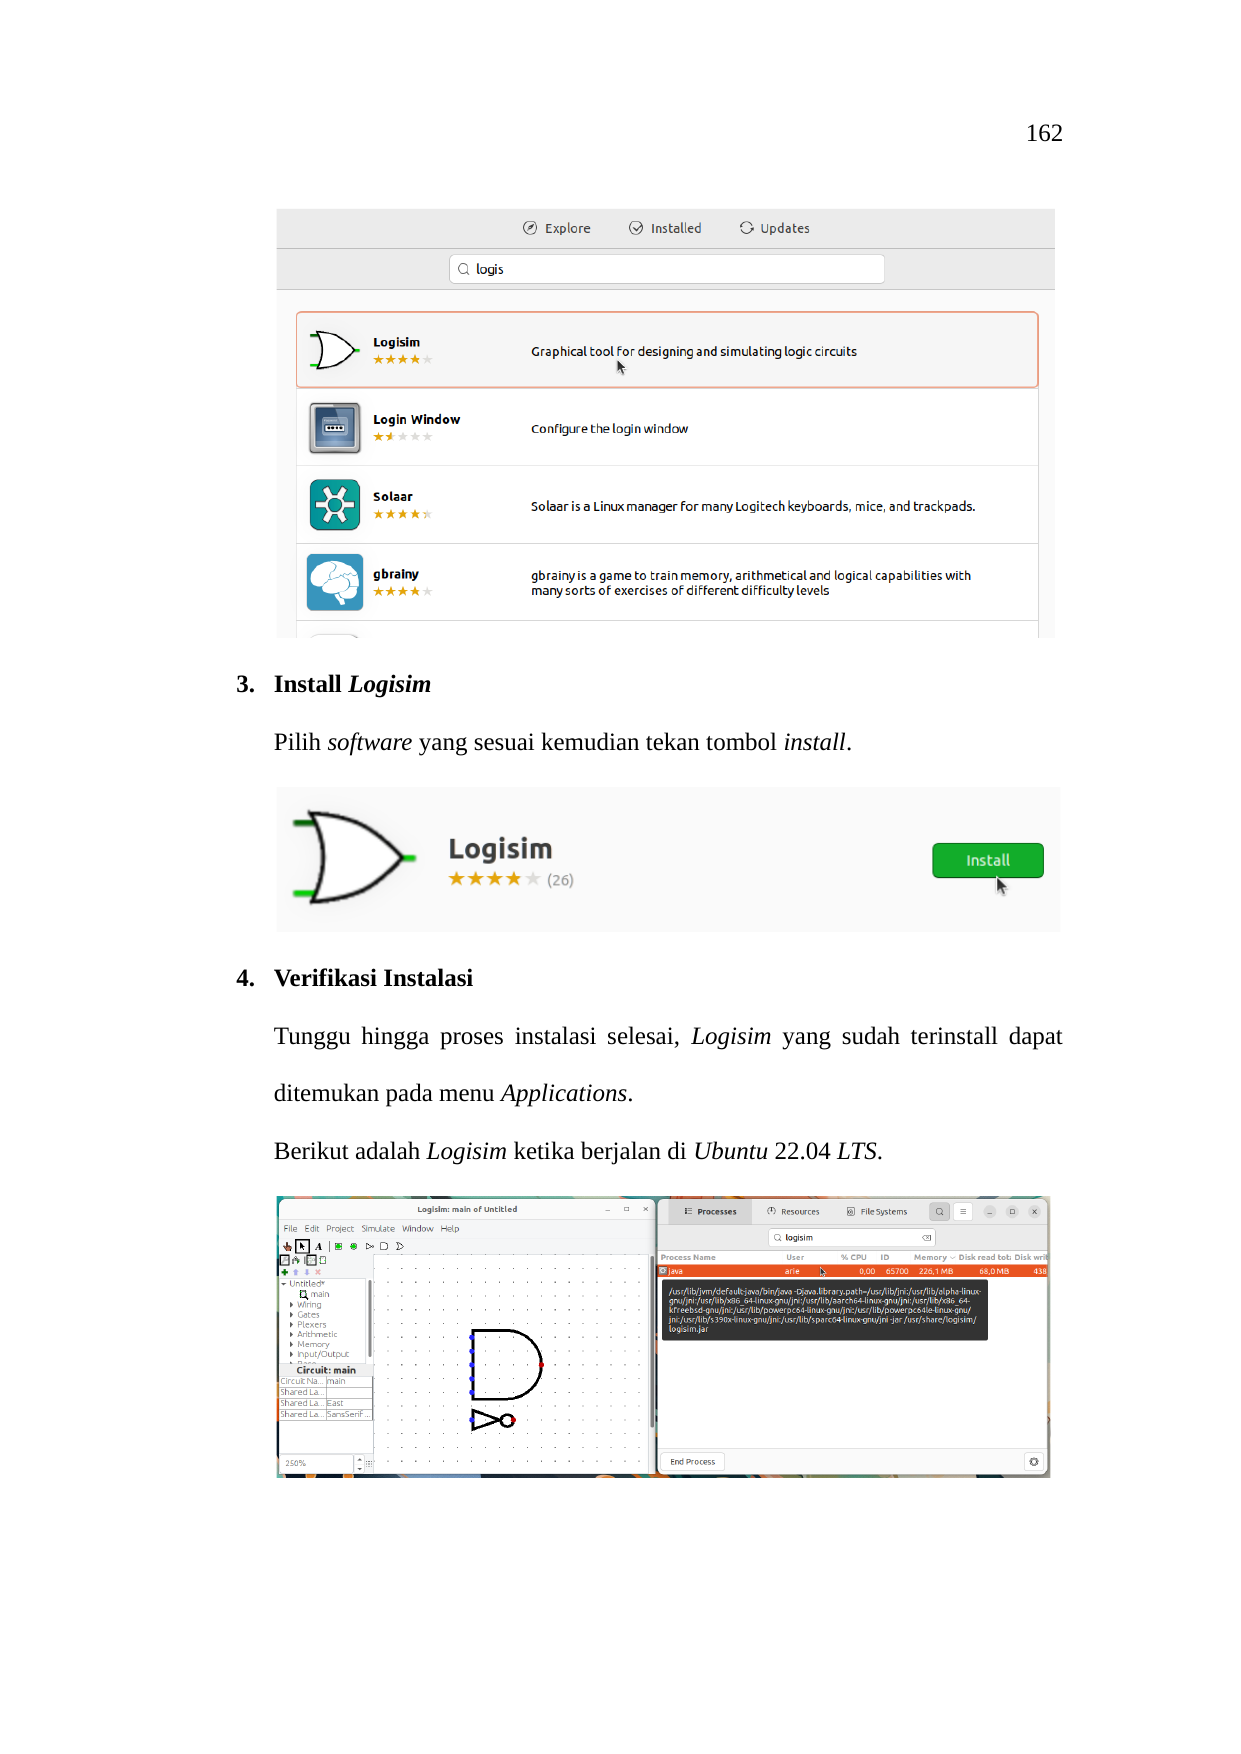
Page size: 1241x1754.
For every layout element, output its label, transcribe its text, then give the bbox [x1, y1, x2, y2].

list Pilih software yang sesuai kemudian tekan tombol install. [236, 727, 1063, 755]
list Install Logisim [236, 669, 1063, 698]
picture [276, 1196, 1051, 1478]
picture [276, 208, 1055, 638]
list Verifikasi Instalasi [236, 963, 1063, 992]
picture [276, 787, 1061, 932]
list Tunggu hingga proses instalasi selesai, Logisim yang sudah terinstall dapat ditemukan pada menu Applications. [236, 1021, 1063, 1107]
list Berikut adalah Logisim ketika berjalan di Ubuntu 22.04 LTS. [236, 1136, 1063, 1165]
